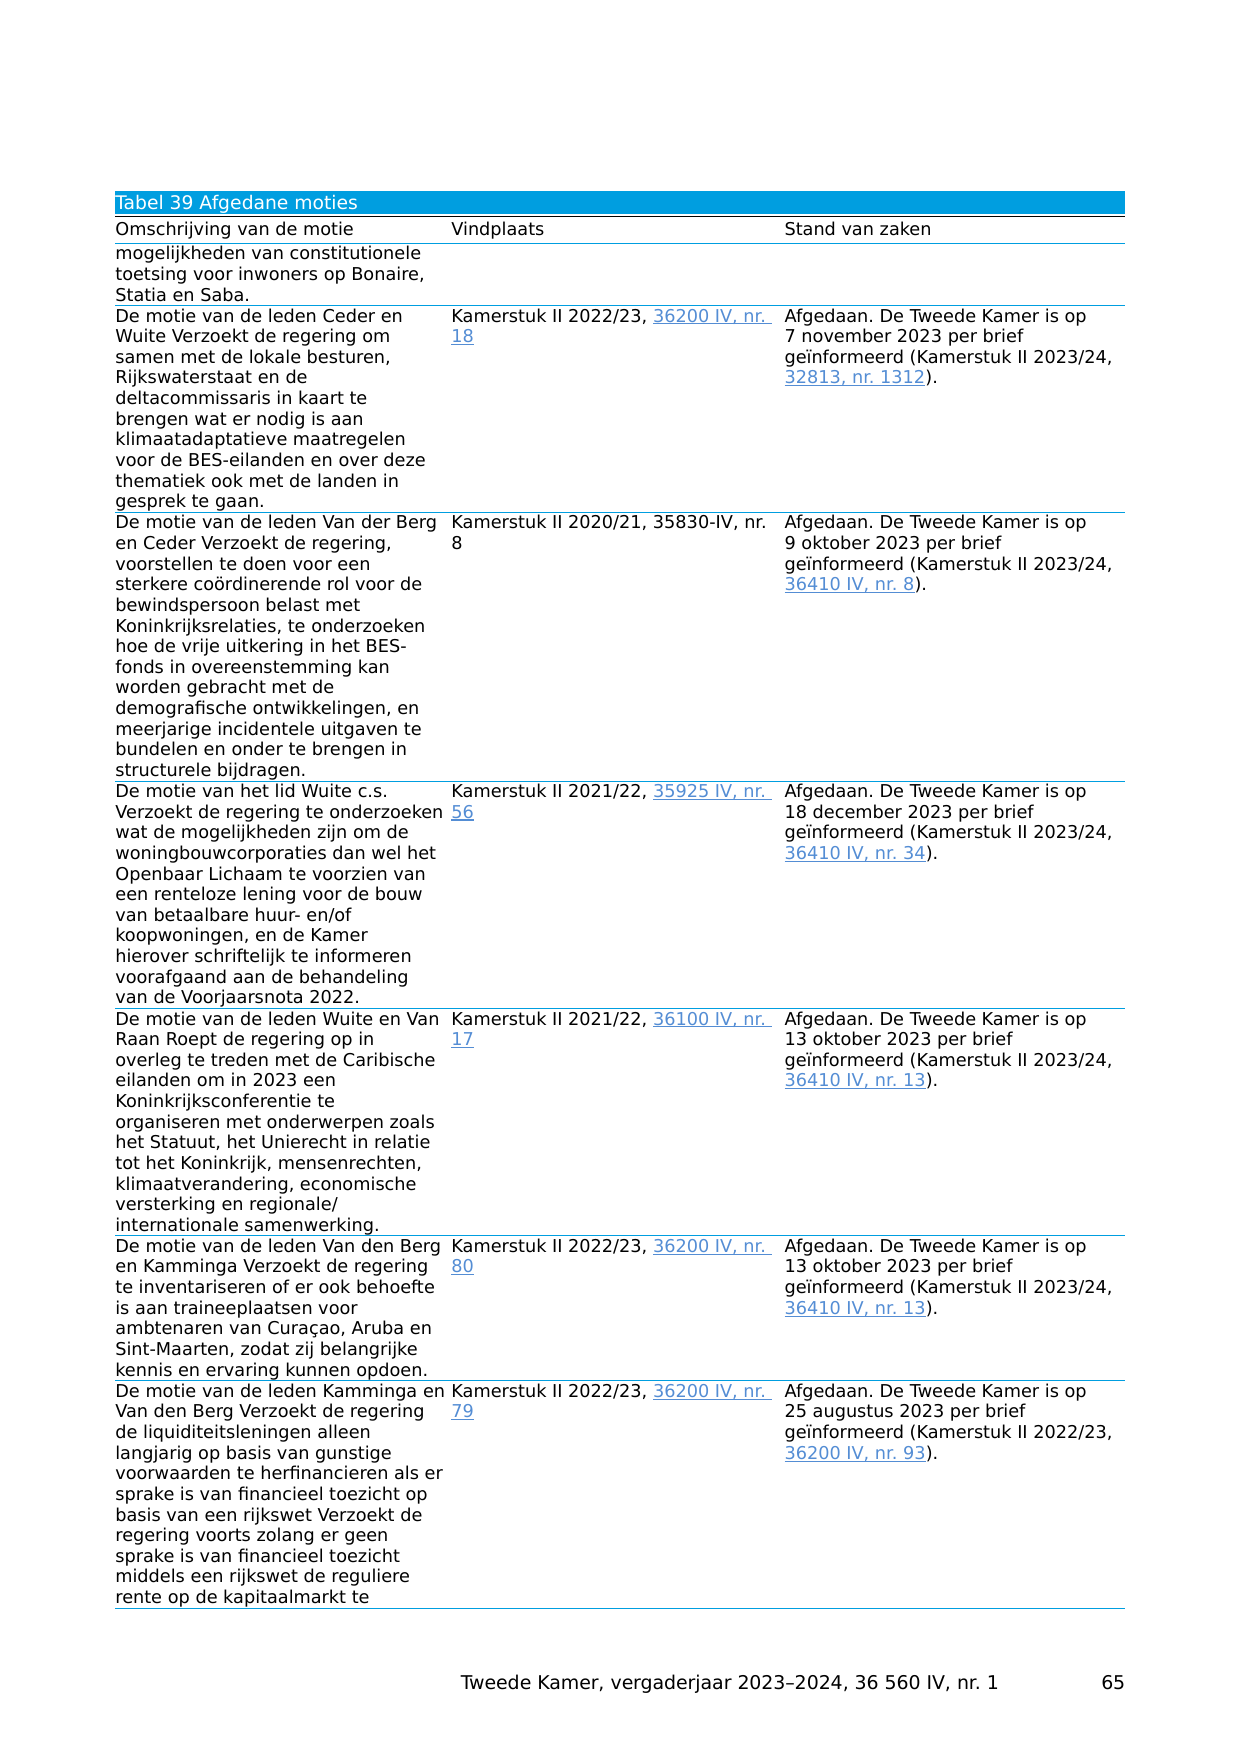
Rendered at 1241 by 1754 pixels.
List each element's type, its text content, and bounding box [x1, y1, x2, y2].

table_cell Omschrijving van de motie [115, 217, 448, 243]
table_cell Afgedaan. De Tweede Kamer is op 25 augustus 2023 per brief geïnformeerd (Kamerstuk II 2022/23, 36200 IV, nr. 93). [781, 1381, 1125, 1608]
table_cell Afgedaan. De Tweede Kamer is op 13 oktober 2023 per brief geïnformeerd (Kamerstuk II 2023/24, 36410 IV, nr. 13). [781, 1009, 1125, 1235]
table_cell De motie van de leden Van den Berg en Kamminga Verzoekt de regering te inventariseren of er ook behoefte is aan traineeplaatsen voor ambtenaren van Curaçao, Aruba en Sint-Maarten, zodat zij belangrijke kennis en ervaring kunnen opdoen. [115, 1236, 448, 1380]
table_cell Afgedaan. De Tweede Kamer is op 9 oktober 2023 per brief geïnformeerd (Kamerstuk II 2023/24, 36410 IV, nr. 8). [781, 513, 1125, 781]
table_cell De motie van de leden Van der Berg en Ceder Verzoekt de regering, voorstellen te doen voor een sterkere coördinerende rol voor de bewindspersoon belast met Koninkrijksrelaties, te onderzoeken hoe de vrije uitkering in het BES-fonds in overeenstemming kan worden gebracht met de demografische ontwikkelingen, en meerjarige incidentele uitgaven te bundelen en onder te brengen in structurele bijdragen. [115, 513, 448, 781]
table_cell Kamerstuk II 2022/23, 36200 IV, nr. 18 [448, 306, 781, 512]
table_cell [781, 244, 1125, 305]
table_cell Kamerstuk II 2022/23, 36200 IV, nr. 79 [448, 1381, 781, 1608]
table_cell Afgedaan. De Tweede Kamer is op 7 november 2023 per brief geïnformeerd (Kamerstuk II 2023/24, 32813, nr. 1312). [781, 306, 1125, 512]
table_cell De motie van de leden Ceder en Wuite Verzoekt de regering om samen met de lokale besturen, Rijkswaterstaat en de deltacommissaris in kaart te brengen wat er nodig is aan klimaatadaptatieve maatregelen voor de BES-eilanden en over deze thematiek ook met de landen in gesprek te gaan. [115, 306, 448, 512]
table_cell Kamerstuk II 2020/21, 35830-IV, nr. 8 [448, 513, 781, 781]
table_cell Afgedaan. De Tweede Kamer is op 18 december 2023 per brief geïnformeerd (Kamerstuk II 2023/24, 36410 IV, nr. 34). [781, 782, 1125, 1008]
table_cell De motie van de leden Kamminga en Van den Berg Verzoekt de regering de liquiditeitsleningen alleen langjarig op basis van gunstige voorwaarden te herfinancieren als er sprake is van financieel toezicht op basis van een rijkswet Verzoekt de regering voorts zolang er geen sprake is van financieel toezicht middels een rijkswet de reguliere rente op de kapitaalmarkt te [115, 1381, 448, 1608]
table_cell Vindplaats [448, 217, 781, 243]
table_cell Kamerstuk II 2021/22, 35925 IV, nr. 56 [448, 782, 781, 1008]
table_cell Kamerstuk II 2022/23, 36200 IV, nr. 80 [448, 1236, 781, 1380]
table_cell Afgedaan. De Tweede Kamer is op 13 oktober 2023 per brief geïnformeerd (Kamerstuk II 2023/24, 36410 IV, nr. 13). [781, 1236, 1125, 1380]
table_cell De motie van het lid Wuite c.s. Verzoekt de regering te onderzoeken wat de mogelijkheden zijn om de woningbouwcorporaties dan wel het Openbaar Lichaam te voorzien van een renteloze lening voor de bouw van betaalbare huur- en/of koopwoningen, en de Kamer hierover schriftelijk te informeren voorafgaand aan de behandeling van de Voorjaarsnota 2022. [115, 782, 448, 1008]
table_cell Stand van zaken [781, 217, 1125, 243]
table_cell mogelijkheden van constitutionele toetsing voor inwoners op Bonaire, Statia en Saba. [115, 244, 448, 305]
table_cell Kamerstuk II 2021/22, 36100 IV, nr. 17 [448, 1009, 781, 1235]
table_cell [448, 244, 781, 305]
table_cell De motie van de leden Wuite en Van Raan Roept de regering op in overleg te treden met de Caribische eilanden om in 2023 een Koninkrijksconferentie te organiseren met onderwerpen zoals het Statuut, het Unierecht in relatie tot het Koninkrijk, mensenrechten, klimaatverandering, economische versterking en regionale/ internationale samenwerking. [115, 1009, 448, 1235]
